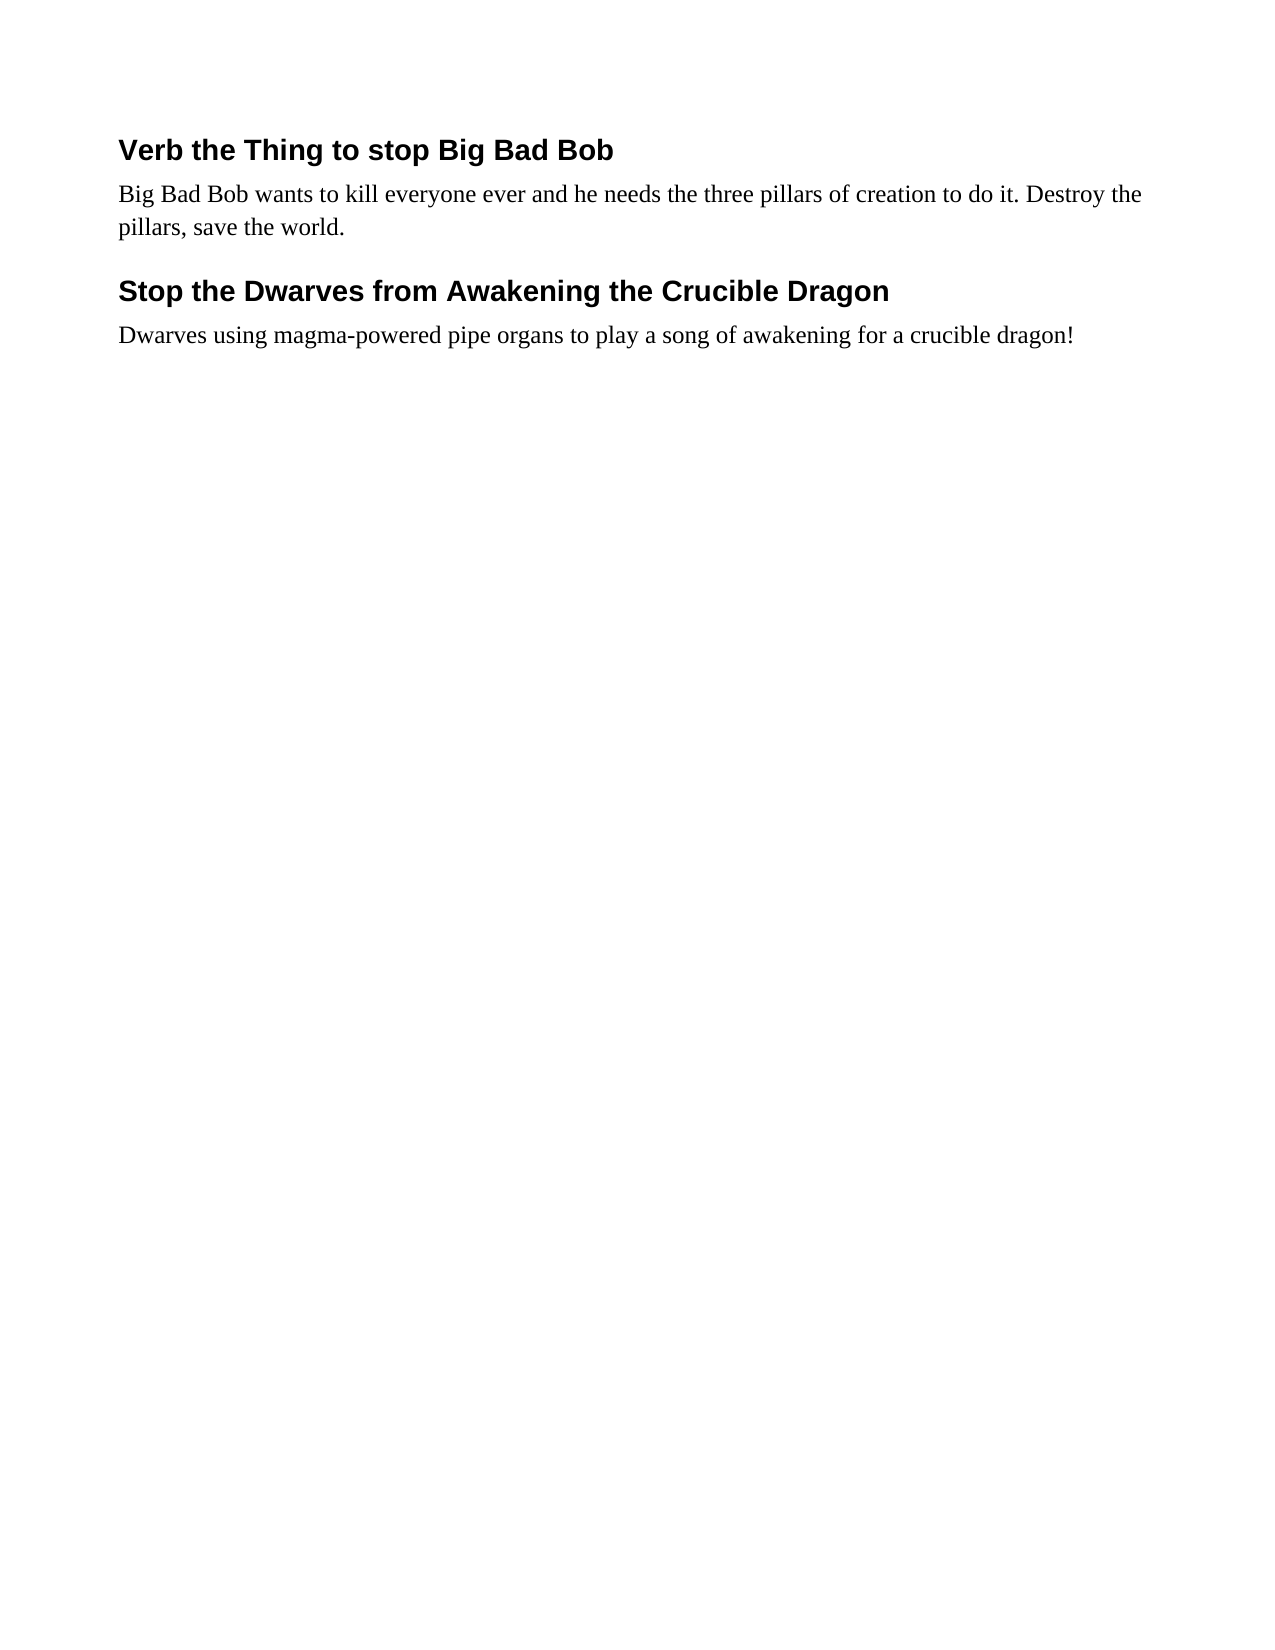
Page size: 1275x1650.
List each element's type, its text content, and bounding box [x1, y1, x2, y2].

subtitle Stop the Dwarves from Awakening the Crucible Dragon [118, 274, 1157, 308]
subtitle Verb the Thing to stop Big Bad Bob [118, 133, 1157, 166]
text Dwarves using magma-powered pipe organs to play a song of awakening for a crucible dragon! [118, 320, 1157, 349]
text Big Bad Bob wants to kill everyone ever and he needs the three pillars of creation to do it. Destroy the pillars, save the world. [118, 179, 1157, 241]
